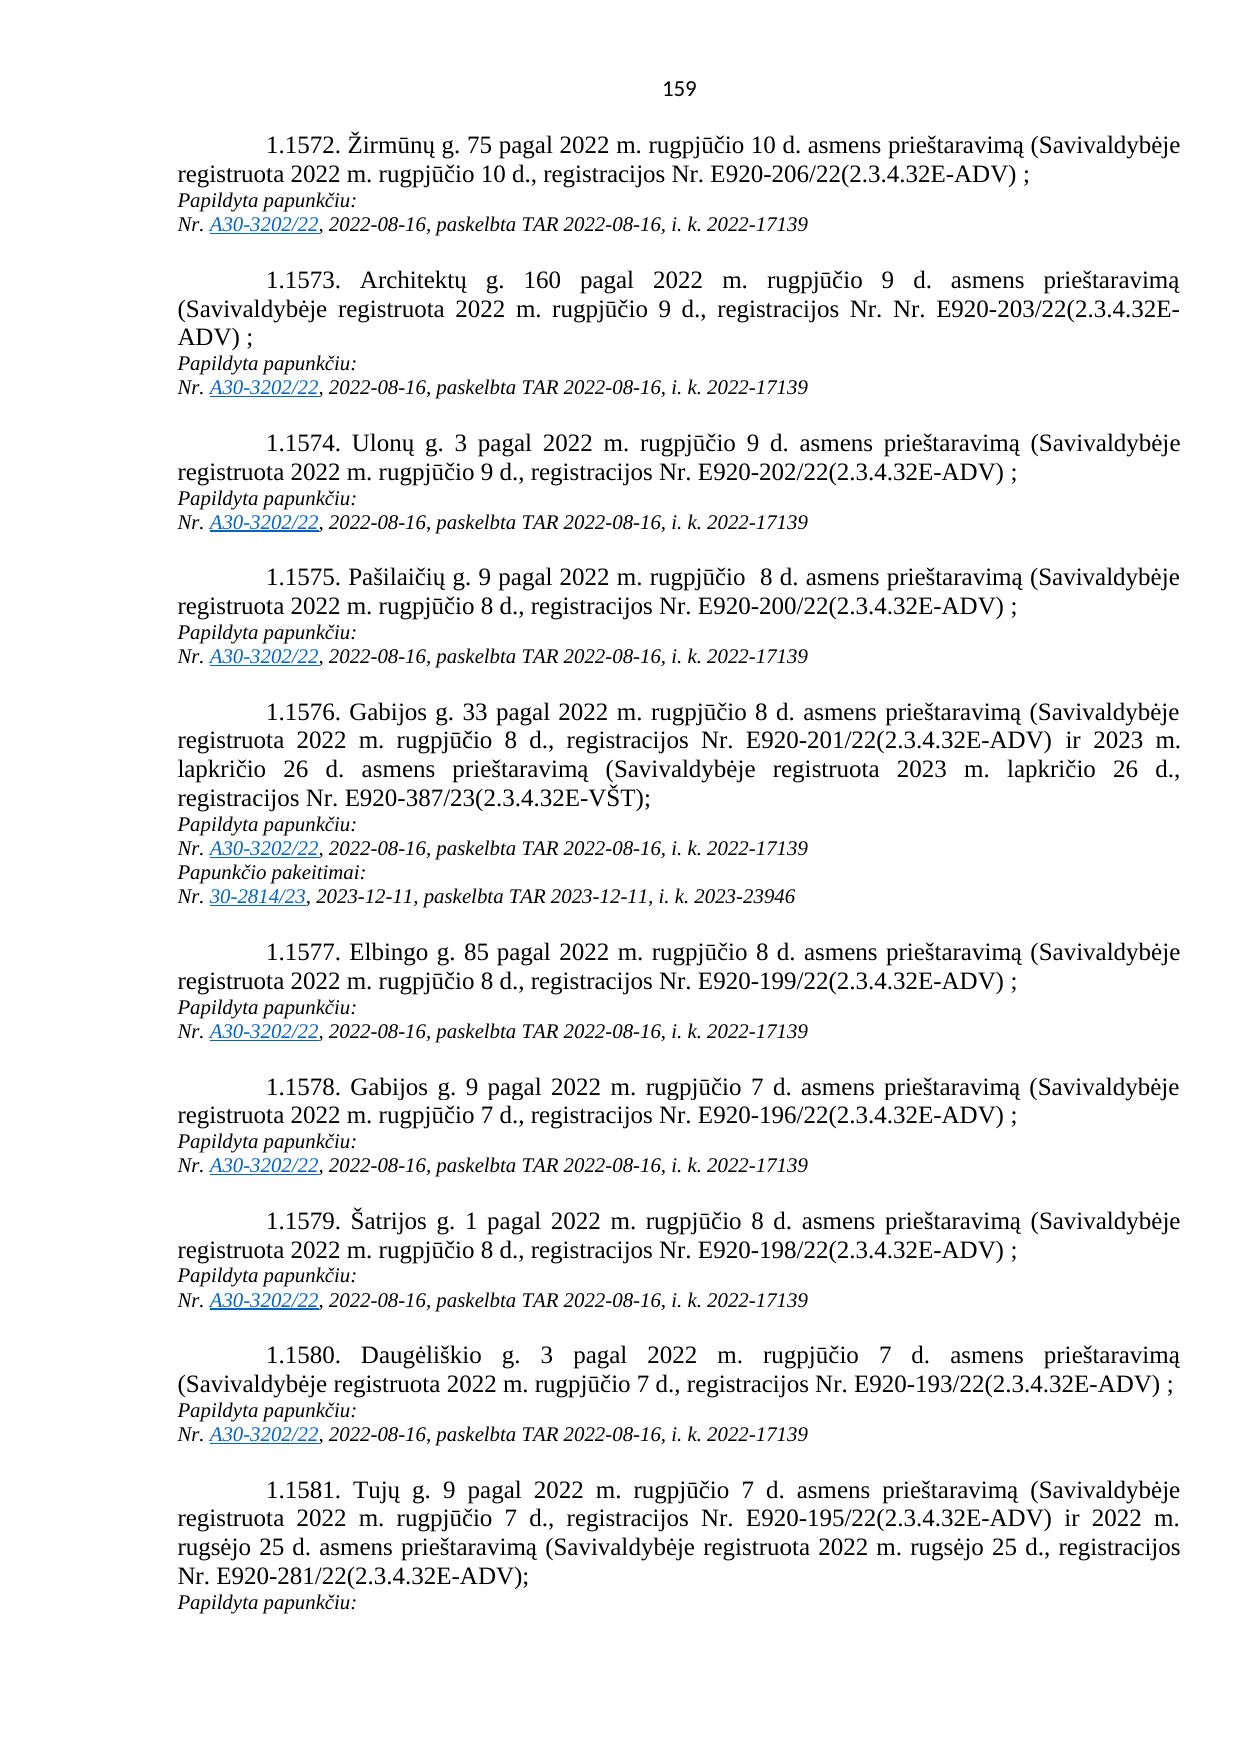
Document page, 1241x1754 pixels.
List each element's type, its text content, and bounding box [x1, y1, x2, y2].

text Papildyta papunkčiu: [177, 486, 1181, 510]
text Papildyta papunkčiu: [177, 188, 1181, 212]
text Nr. A30-3202/22, 2022-08-16, paskelbta TAR 2022-08-16, i. k. 2022-17139 [177, 1287, 1181, 1312]
text 1.1573. Architektų g. 160 pagal 2022 m. rugpjūčio 9 d. asmens prieštaravimą (Savivaldybėje registruota 2022 m. rugpjūčio 9 d., registracijos Nr. Nr. E920-203/22(2.3.4.32E-ADV) ; [177, 265, 1181, 351]
text 1.1577. Elbingo g. 85 pagal 2022 m. rugpjūčio 8 d. asmens prieštaravimą (Savivaldybėje registruota 2022 m. rugpjūčio 8 d., registracijos Nr. E920-199/22(2.3.4.32E-ADV) ; [177, 937, 1181, 995]
text 1.1575. Pašilaičių g. 9 pagal 2022 m. rugpjūčio 8 d. asmens prieštaravimą (Savivaldybėje registruota 2022 m. rugpjūčio 8 d., registracijos Nr. E920-200/22(2.3.4.32E-ADV) ; [177, 562, 1181, 620]
text 1.1576. Gabijos g. 33 pagal 2022 m. rugpjūčio 8 d. asmens prieštaravimą (Savivaldybėje registruota 2022 m. rugpjūčio 8 d., registracijos Nr. E920-201/22(2.3.4.32E-ADV) ir 2023 m. lapkričio 26 d. asmens prieštaravimą (Savivaldybėje registruota 2023 m. lapkričio 26 d., registracijos Nr. E920-387/23(2.3.4.32E-VŠT); [177, 697, 1181, 812]
text Nr. A30-3202/22, 2022-08-16, paskelbta TAR 2022-08-16, i. k. 2022-17139 [177, 1153, 1181, 1177]
text Nr. A30-3202/22, 2022-08-16, paskelbta TAR 2022-08-16, i. k. 2022-17139 [177, 1019, 1181, 1043]
text Papunkčio pakeitimai: [177, 860, 1181, 884]
text Papildyta papunkčiu: [177, 995, 1181, 1019]
text 1.1580. Daugėliškio g. 3 pagal 2022 m. rugpjūčio 7 d. asmens prieštaravimą (Savivaldybėje registruota 2022 m. rugpjūčio 7 d., registracijos Nr. E920-193/22(2.3.4.32E-ADV) ; [177, 1340, 1181, 1398]
text Nr. A30-3202/22, 2022-08-16, paskelbta TAR 2022-08-16, i. k. 2022-17139 [177, 212, 1181, 236]
text Papildyta papunkčiu: [177, 1129, 1181, 1153]
text Papildyta papunkčiu: [177, 812, 1181, 836]
text 1.1572. Žirmūnų g. 75 pagal 2022 m. rugpjūčio 10 d. asmens prieštaravimą (Savivaldybėje registruota 2022 m. rugpjūčio 10 d., registracijos Nr. E920-206/22(2.3.4.32E-ADV) ; [177, 131, 1181, 188]
text Nr. A30-3202/22, 2022-08-16, paskelbta TAR 2022-08-16, i. k. 2022-17139 [177, 1422, 1181, 1446]
text Papildyta papunkčiu: [177, 1398, 1181, 1422]
text Nr. A30-3202/22, 2022-08-16, paskelbta TAR 2022-08-16, i. k. 2022-17139 [177, 644, 1181, 668]
text Papildyta papunkčiu: [177, 1263, 1181, 1287]
text 1.1574. Ulonų g. 3 pagal 2022 m. rugpjūčio 9 d. asmens prieštaravimą (Savivaldybėje registruota 2022 m. rugpjūčio 9 d., registracijos Nr. E920-202/22(2.3.4.32E-ADV) ; [177, 428, 1181, 486]
text Nr. 30-2814/23, 2023-12-11, paskelbta TAR 2023-12-11, i. k. 2023-23946 [177, 884, 1181, 908]
text Nr. A30-3202/22, 2022-08-16, paskelbta TAR 2022-08-16, i. k. 2022-17139 [177, 375, 1181, 399]
text Nr. A30-3202/22, 2022-08-16, paskelbta TAR 2022-08-16, i. k. 2022-17139 [177, 836, 1181, 860]
text Papildyta papunkčiu: [177, 1590, 1181, 1614]
text Nr. A30-3202/22, 2022-08-16, paskelbta TAR 2022-08-16, i. k. 2022-17139 [177, 510, 1181, 534]
text Papildyta papunkčiu: [177, 620, 1181, 644]
text 1.1581. Tujų g. 9 pagal 2022 m. rugpjūčio 7 d. asmens prieštaravimą (Savivaldybėje registruota 2022 m. rugpjūčio 7 d., registracijos Nr. E920-195/22(2.3.4.32E-ADV) ir 2022 m. rugsėjo 25 d. asmens prieštaravimą (Savivaldybėje registruota 2022 m. rugsėjo 25 d., registracijos Nr. E920-281/22(2.3.4.32E-ADV); [177, 1475, 1181, 1590]
text 1.1579. Šatrijos g. 1 pagal 2022 m. rugpjūčio 8 d. asmens prieštaravimą (Savivaldybėje registruota 2022 m. rugpjūčio 8 d., registracijos Nr. E920-198/22(2.3.4.32E-ADV) ; [177, 1206, 1181, 1263]
text 1.1578. Gabijos g. 9 pagal 2022 m. rugpjūčio 7 d. asmens prieštaravimą (Savivaldybėje registruota 2022 m. rugpjūčio 7 d., registracijos Nr. E920-196/22(2.3.4.32E-ADV) ; [177, 1072, 1181, 1129]
text Papildyta papunkčiu: [177, 351, 1181, 375]
